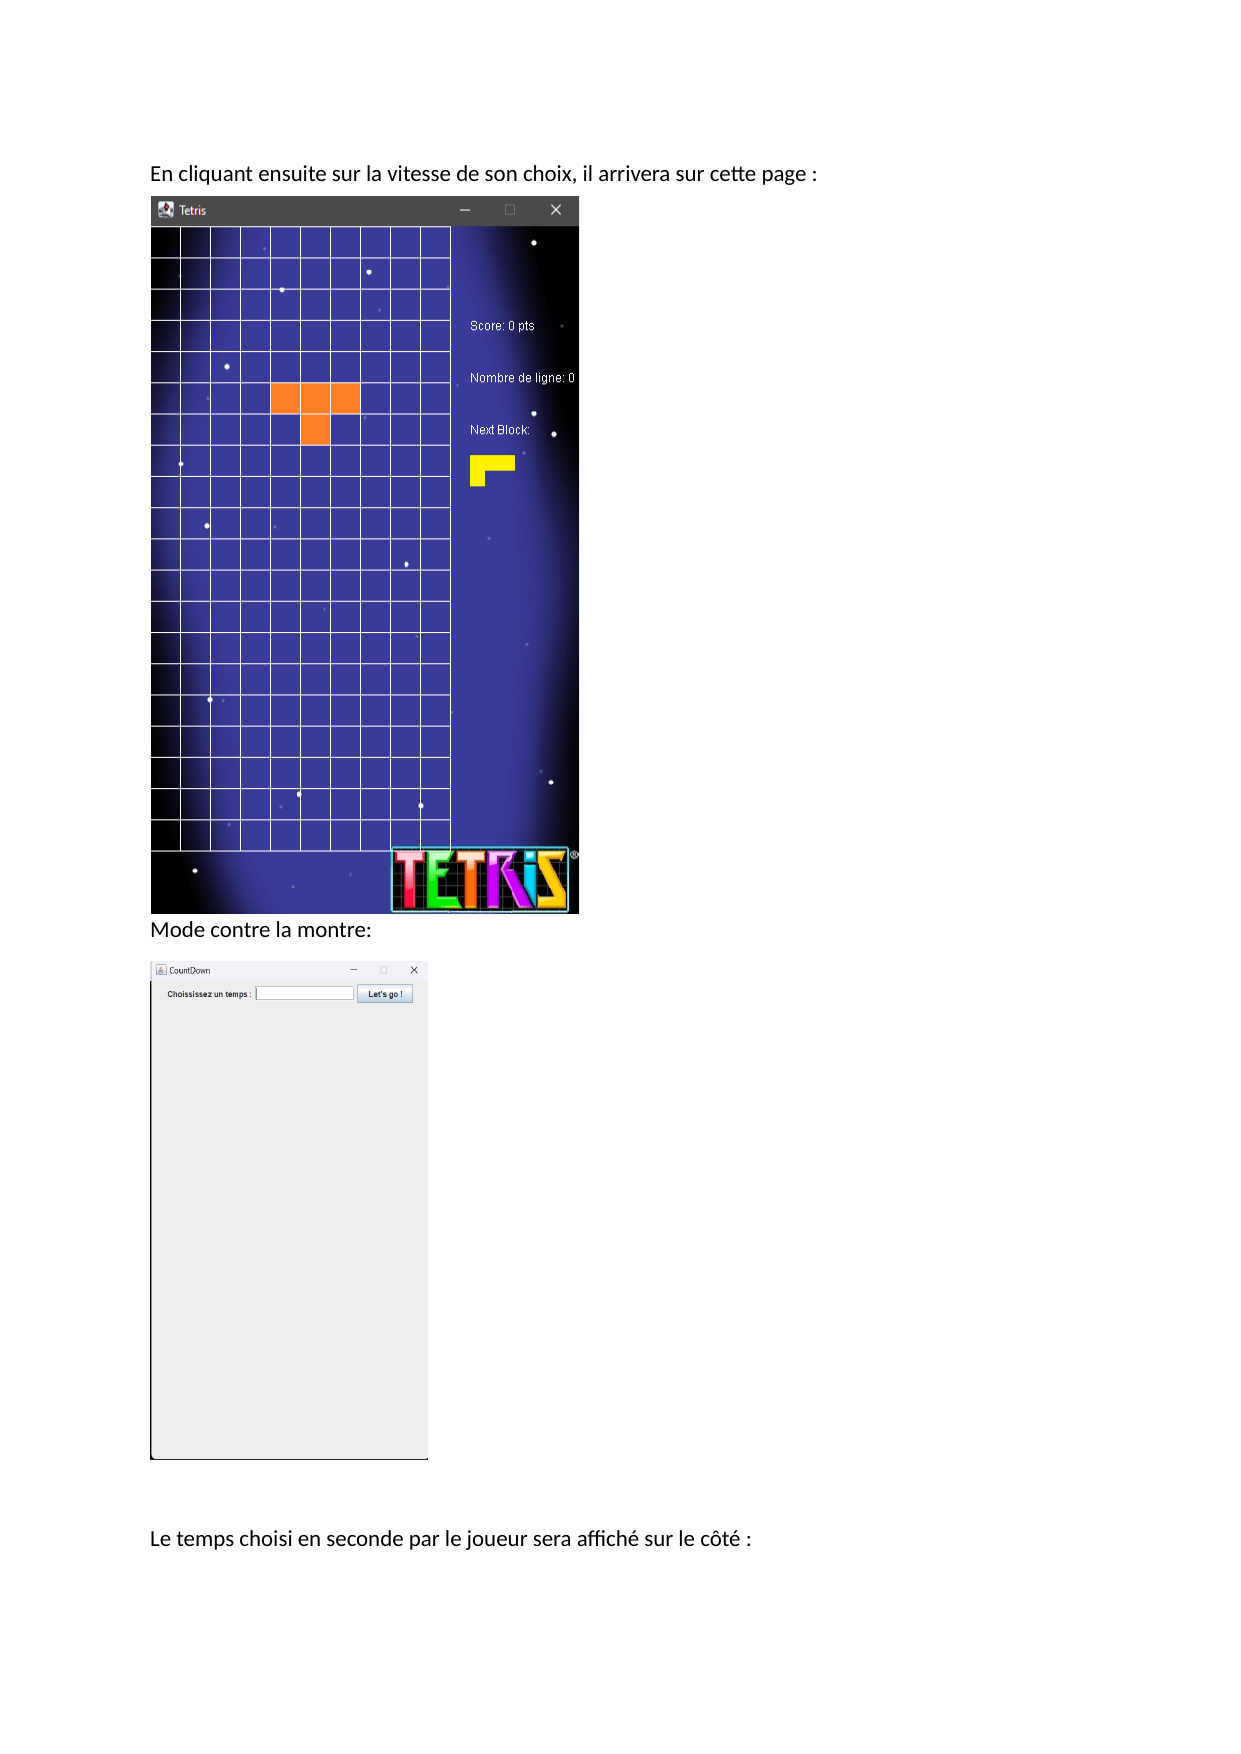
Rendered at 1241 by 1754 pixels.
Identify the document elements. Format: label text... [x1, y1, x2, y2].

text Le temps choisi en seconde par le joueur sera affiché sur le côté : [150, 1524, 1090, 1552]
text Mode contre la montre: [150, 205, 1090, 943]
text En cliquant ensuite sur la vitesse de son choix, il arrivera sur cette page : [150, 159, 1090, 187]
